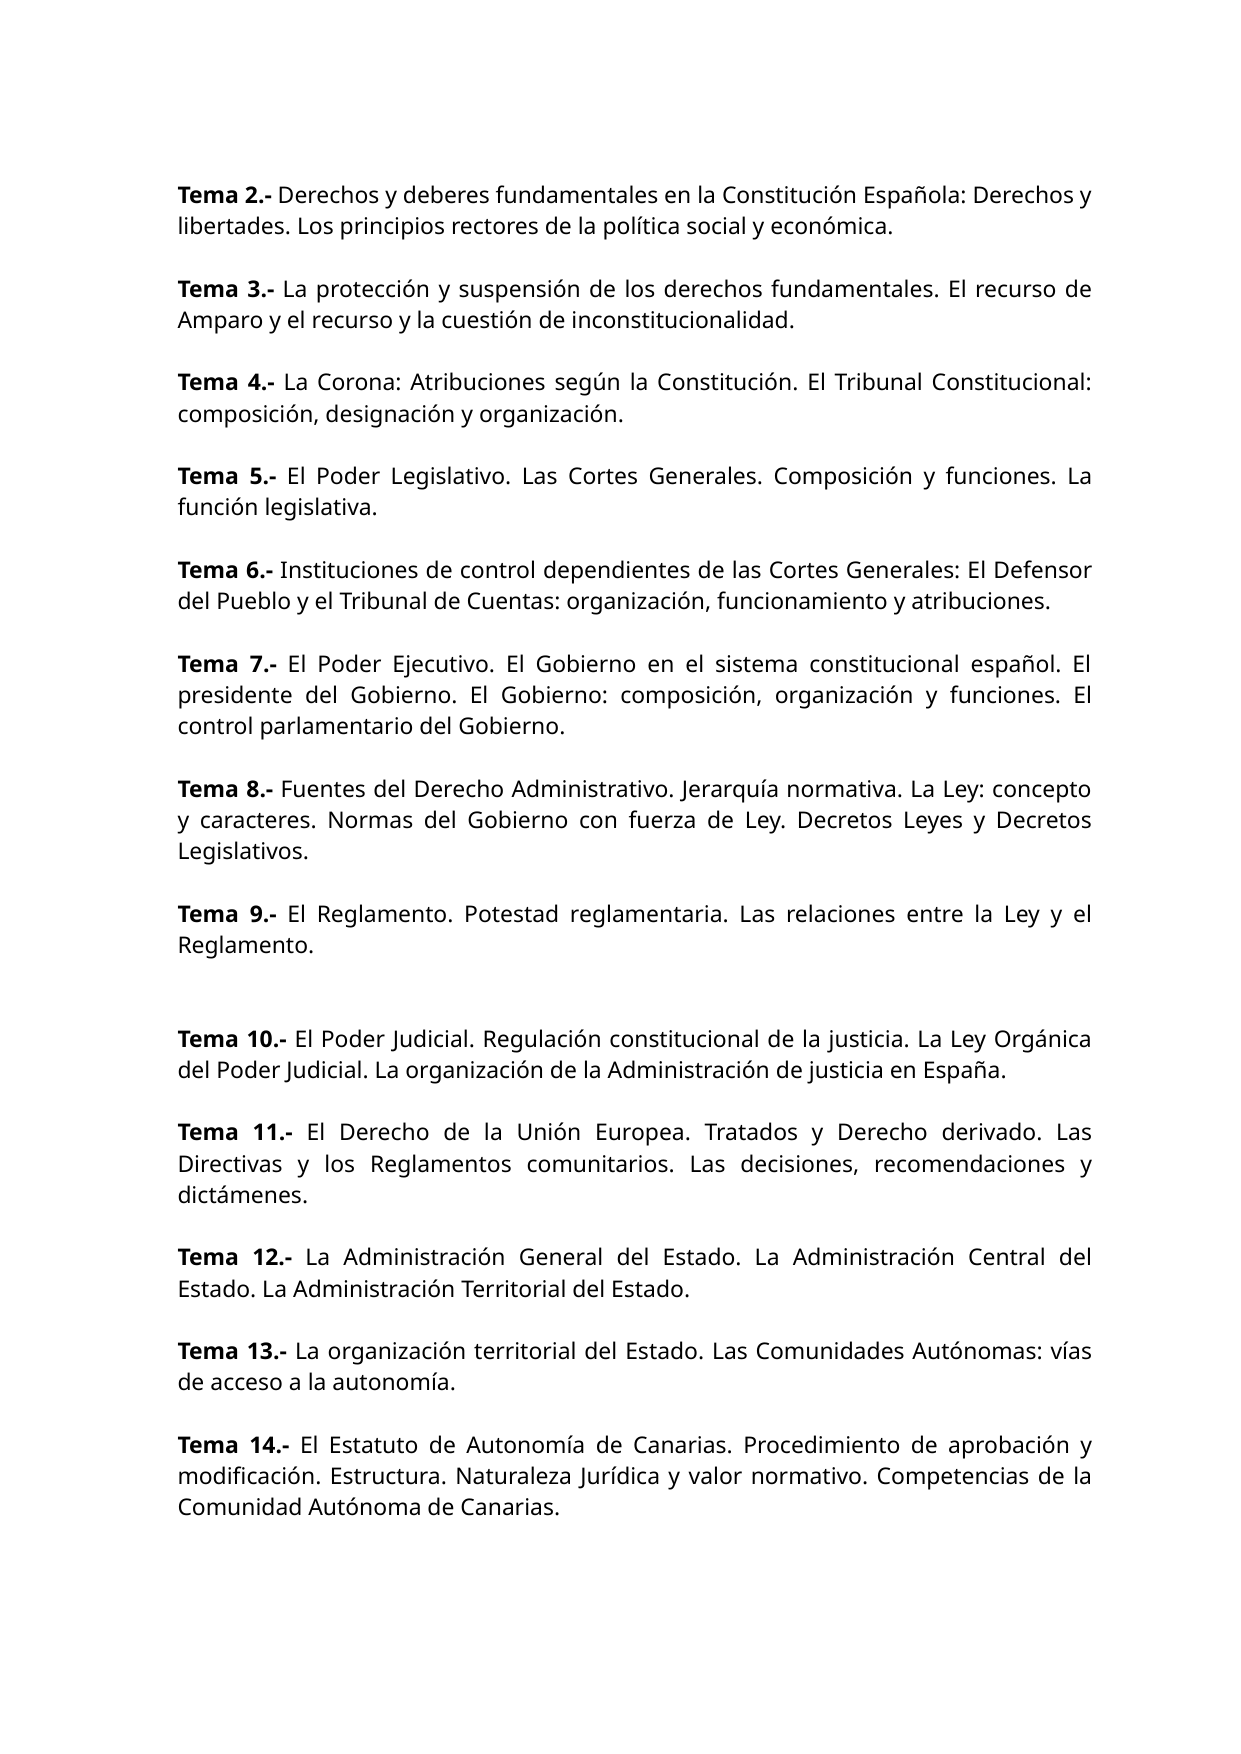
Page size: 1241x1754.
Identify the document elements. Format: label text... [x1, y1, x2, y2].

text Tema 4.- La Corona: Atribuciones según la Constitución. El Tribunal Constitucional: composición, designación y organización. [177, 366, 1093, 429]
text Tema 8.- Fuentes del Derecho Administrativo. Jerarquía normativa. La Ley: concepto y caracteres. Normas del Gobierno con fuerza de Ley. Decretos Leyes y Decretos Legislativos. [177, 773, 1093, 866]
text Tema 7.- El Poder Ejecutivo. El Gobierno en el sistema constitucional español. El presidente del Gobierno. El Gobierno: composición, organización y funciones. El control parlamentario del Gobierno. [177, 648, 1093, 741]
text Tema 12.- La Administración General del Estado. La Administración Central del Estado. La Administración Territorial del Estado. [177, 1241, 1093, 1304]
text Tema 6.- Instituciones de control dependientes de las Cortes Generales: El Defensor del Pueblo y el Tribunal de Cuentas: organización, funcionamiento y atribuciones. [177, 554, 1093, 616]
text Tema 5.- El Poder Legislativo. Las Cortes Generales. Composición y funciones. La función legislativa. [177, 460, 1093, 523]
text Tema 11.- El Derecho de la Unión Europea. Tratados y Derecho derivado. Las Directivas y los Reglamentos comunitarios. Las decisiones, recomendaciones y dictámenes. [177, 1116, 1093, 1210]
text Tema 10.- El Poder Judicial. Regulación constitucional de la justicia. La Ley Orgánica del Poder Judicial. La organización de la Administración de justicia en España. [177, 1023, 1093, 1085]
text Tema 2.- Derechos y deberes fundamentales en la Constitución Española: Derechos y libertades. Los principios rectores de la política social y económica. [177, 179, 1093, 241]
text Tema 14.- El Estatuto de Autonomía de Canarias. Procedimiento de aprobación y modificación. Estructura. Naturaleza Jurídica y valor normativo. Competencias de la Comunidad Autónoma de Canarias. [177, 1429, 1093, 1523]
text Tema 9.- El Reglamento. Potestad reglamentaria. Las relaciones entre la Ley y el Reglamento. [177, 898, 1093, 960]
text Tema 13.- La organización territorial del Estado. Las Comunidades Autónomas: vías de acceso a la autonomía. [177, 1335, 1093, 1398]
text Tema 3.- La protección y suspensión de los derechos fundamentales. El recurso de Amparo y el recurso y la cuestión de inconstitucionalidad. [177, 273, 1093, 335]
